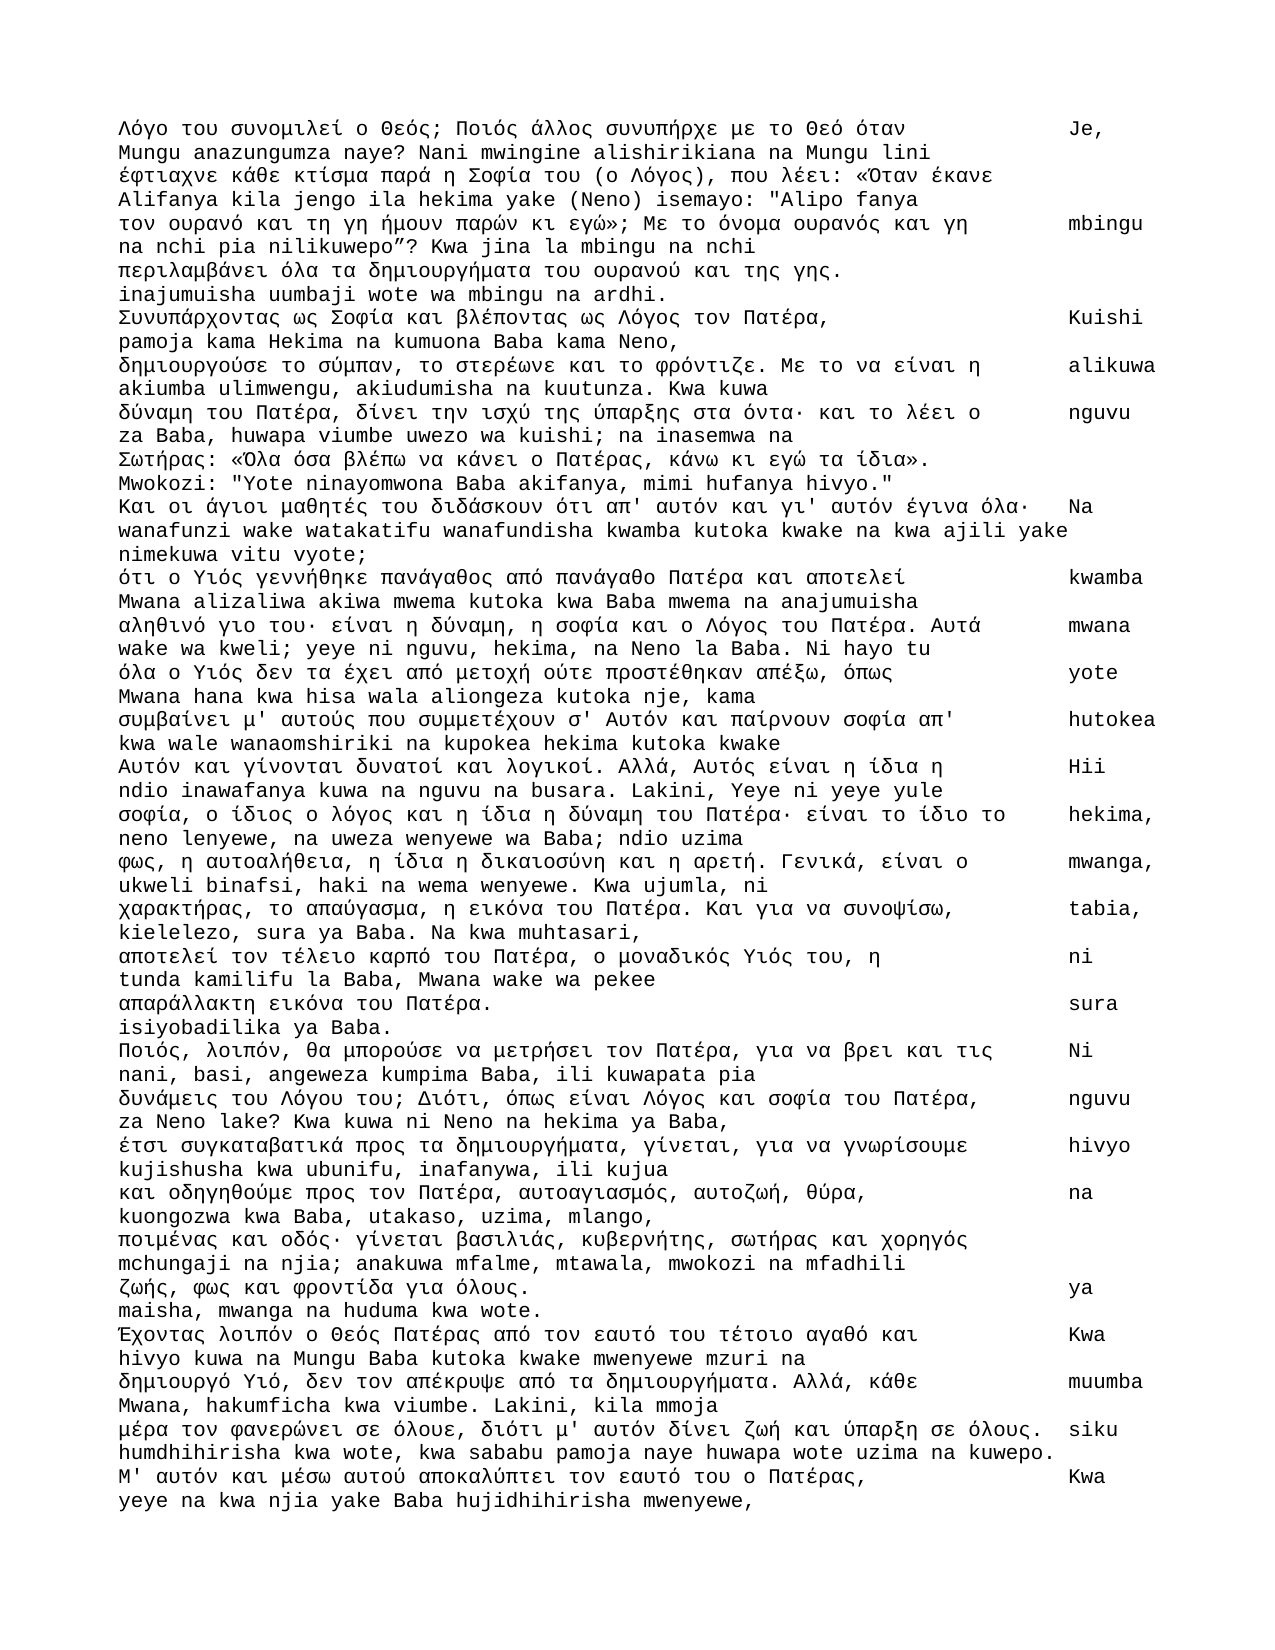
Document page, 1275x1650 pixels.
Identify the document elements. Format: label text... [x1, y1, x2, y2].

text μέρα τον φανερώνει σε όλουε, διότι μ' αυτόν δίνει ζωή και ύπαρξη σε όλους. siku humdhihirisha kwa wote, kwa sababu pamoja naye huwapa wote uzima na kuwepo. [118, 1419, 1157, 1466]
text χαρακτήρας, το απαύγασμα, η εικόνα του Πατέρα. Και για να συνοψίσω, tabia, kielelezo, sura ya Baba. Na kwa muhtasari, [118, 898, 1157, 946]
text δημιουργό Υιό, δεν τον απέκρυψε από τα δημιουργήματα. Αλλά, κάθε muumba Mwana, hakumficha kwa viumbe. Lakini, kila mmoja [118, 1371, 1157, 1419]
text περιλαμβάνει όλα τα δημιουργήματα του ουρανού και της γης. inajumuisha uumbaji wote wa mbingu na ardhi. [118, 260, 1157, 307]
text δύναμη του Πατέρα, δίνει την ισχύ της ύπαρξης στα όντα· και το λέει ο nguvu za Baba, huwapa viumbe uwezo wa kuishi; na inasemwa na [118, 402, 1157, 449]
text ζωής, φως και φροντίδα για όλους. ya maisha, mwanga na huduma kwa wote. [118, 1277, 1157, 1324]
text έφτιαχνε κάθε κτίσμα παρά η Σοφία του (ο Λόγος), που λέει: «Όταν έκανε Alifanya kila jengo ila hekima yake (Neno) isemayo: "Alipo fanya [118, 165, 1157, 213]
text σοφία, ο ίδιος ο λόγος και η ίδια η δύναμη του Πατέρα· είναι το ίδιο το hekima, neno lenyewe, na uweza wenyewe wa Baba; ndio uzima [118, 804, 1157, 851]
text και οδηγηθούμε προς τον Πατέρα, αυτοαγιασμός, αυτοζωή, θύρα, na kuongozwa kwa Baba, utakaso, uzima, mlango, [118, 1182, 1157, 1229]
text Συνυπάρχοντας ως Σοφία και βλέποντας ως Λόγος τον Πατέρα, Kuishi pamoja kama Hekima na kumuona Baba kama Neno, [118, 307, 1157, 354]
text έτσι συγκαταβατικά προς τα δημιουργήματα, γίνεται, για να γνωρίσουμε hivyo kujishusha kwa ubunifu, inafanywa, ili kujua [118, 1135, 1157, 1182]
text Λόγο του συνομιλεί ο Θεός; Ποιός άλλος συνυπήρχε με το Θεό όταν Je, Mungu anazungumza naye? Nani mwingine alishirikiana na Mungu lini [118, 118, 1157, 165]
text αληθινό γιο του· είναι η δύναμη, η σοφία και ο Λόγος του Πατέρα. Αυτά mwana wake wa kweli; yeye ni nguvu, hekima, na Neno la Baba. Ni hayo tu [118, 615, 1157, 662]
text Αυτόν και γίνονται δυνατοί και λογικοί. Αλλά, Αυτός είναι η ίδια η Hii ndio inawafanya kuwa na nguvu na busara. Lakini, Yeye ni yeye yule [118, 757, 1157, 804]
text ποιμένας και οδός· γίνεται βασιλιάς, κυβερνήτης, σωτήρας και χορηγός mchungaji na njia; anakuwa mfalme, mtawala, mwokozi na mfadhili [118, 1229, 1157, 1277]
text ότι ο Υιός γεννήθηκε πανάγαθος από πανάγαθο Πατέρα και αποτελεί kwamba Mwana alizaliwa akiwa mwema kutoka kwa Baba mwema na anajumuisha [118, 567, 1157, 615]
text Και οι άγιοι μαθητές του διδάσκουν ότι απ' αυτόν και γι' αυτόν έγινα όλα· Na wanafunzi wake watakatifu wanafundisha kwamba kutoka kwake na kwa ajili yake nimekuwa vitu vyote; [118, 496, 1157, 567]
text Ποιός, λοιπόν, θα μπορούσε να μετρήσει τον Πατέρα, για να βρει και τις Ni nani, basi, angeweza kumpima Baba, ili kuwapata pia [118, 1040, 1157, 1088]
text αποτελεί τον τέλειο καρπό του Πατέρα, ο μοναδικός Υιός του, η ni tunda kamilifu la Baba, Mwana wake wa pekee [118, 946, 1157, 993]
text απαράλλακτη εικόνα του Πατέρα. sura isiyobadilika ya Baba. [118, 993, 1157, 1040]
text δημιουργούσε το σύμπαν, το στερέωνε και το φρόντιζε. Με το να είναι η alikuwa akiumba ulimwengu, akiudumisha na kuutunza. Kwa kuwa [118, 354, 1157, 402]
text Σωτήρας: «Όλα όσα βλέπω να κάνει ο Πατέρας, κάνω κι εγώ τα ίδια». Mwokozi: "Yote ninayomwona Baba akifanya, mimi hufanya hivyo." [118, 449, 1157, 496]
text Έχοντας λοιπόν ο Θεός Πατέρας από τον εαυτό του τέτοιο αγαθό και Kwa hivyo kuwa na Mungu Baba kutoka kwake mwenyewe mzuri na [118, 1324, 1157, 1371]
text φως, η αυτοαλήθεια, η ίδια η δικαιοσύνη και η αρετή. Γενικά, είναι ο mwanga, ukweli binafsi, haki na wema wenyewe. Kwa ujumla, ni [118, 851, 1157, 898]
text συμβαίνει μ' αυτούς που συμμετέχουν σ' Αυτόν και παίρνουν σοφία απ' hutokea kwa wale wanaomshiriki na kupokea hekima kutoka kwake [118, 709, 1157, 757]
text όλα ο Υιός δεν τα έχει από μετοχή ούτε προστέθηκαν απέξω, όπως yote Mwana hana kwa hisa wala aliongeza kutoka nje, kama [118, 662, 1157, 709]
text δυνάμεις του Λόγου του; Διότι, όπως είναι Λόγος και σοφία του Πατέρα, nguvu za Neno lake? Kwa kuwa ni Neno na hekima ya Baba, [118, 1088, 1157, 1135]
text τον ουρανό και τη γη ήμουν παρών κι εγώ»; Με το όνομα ουρανός και γη mbingu na nchi pia nilikuwepo”? Kwa jina la mbingu na nchi [118, 213, 1157, 260]
text Μ' αυτόν και μέσω αυτού αποκαλύπτει τον εαυτό του ο Πατέρας, Kwa yeye na kwa njia yake Baba hujidhihirisha mwenyewe, [118, 1466, 1157, 1513]
